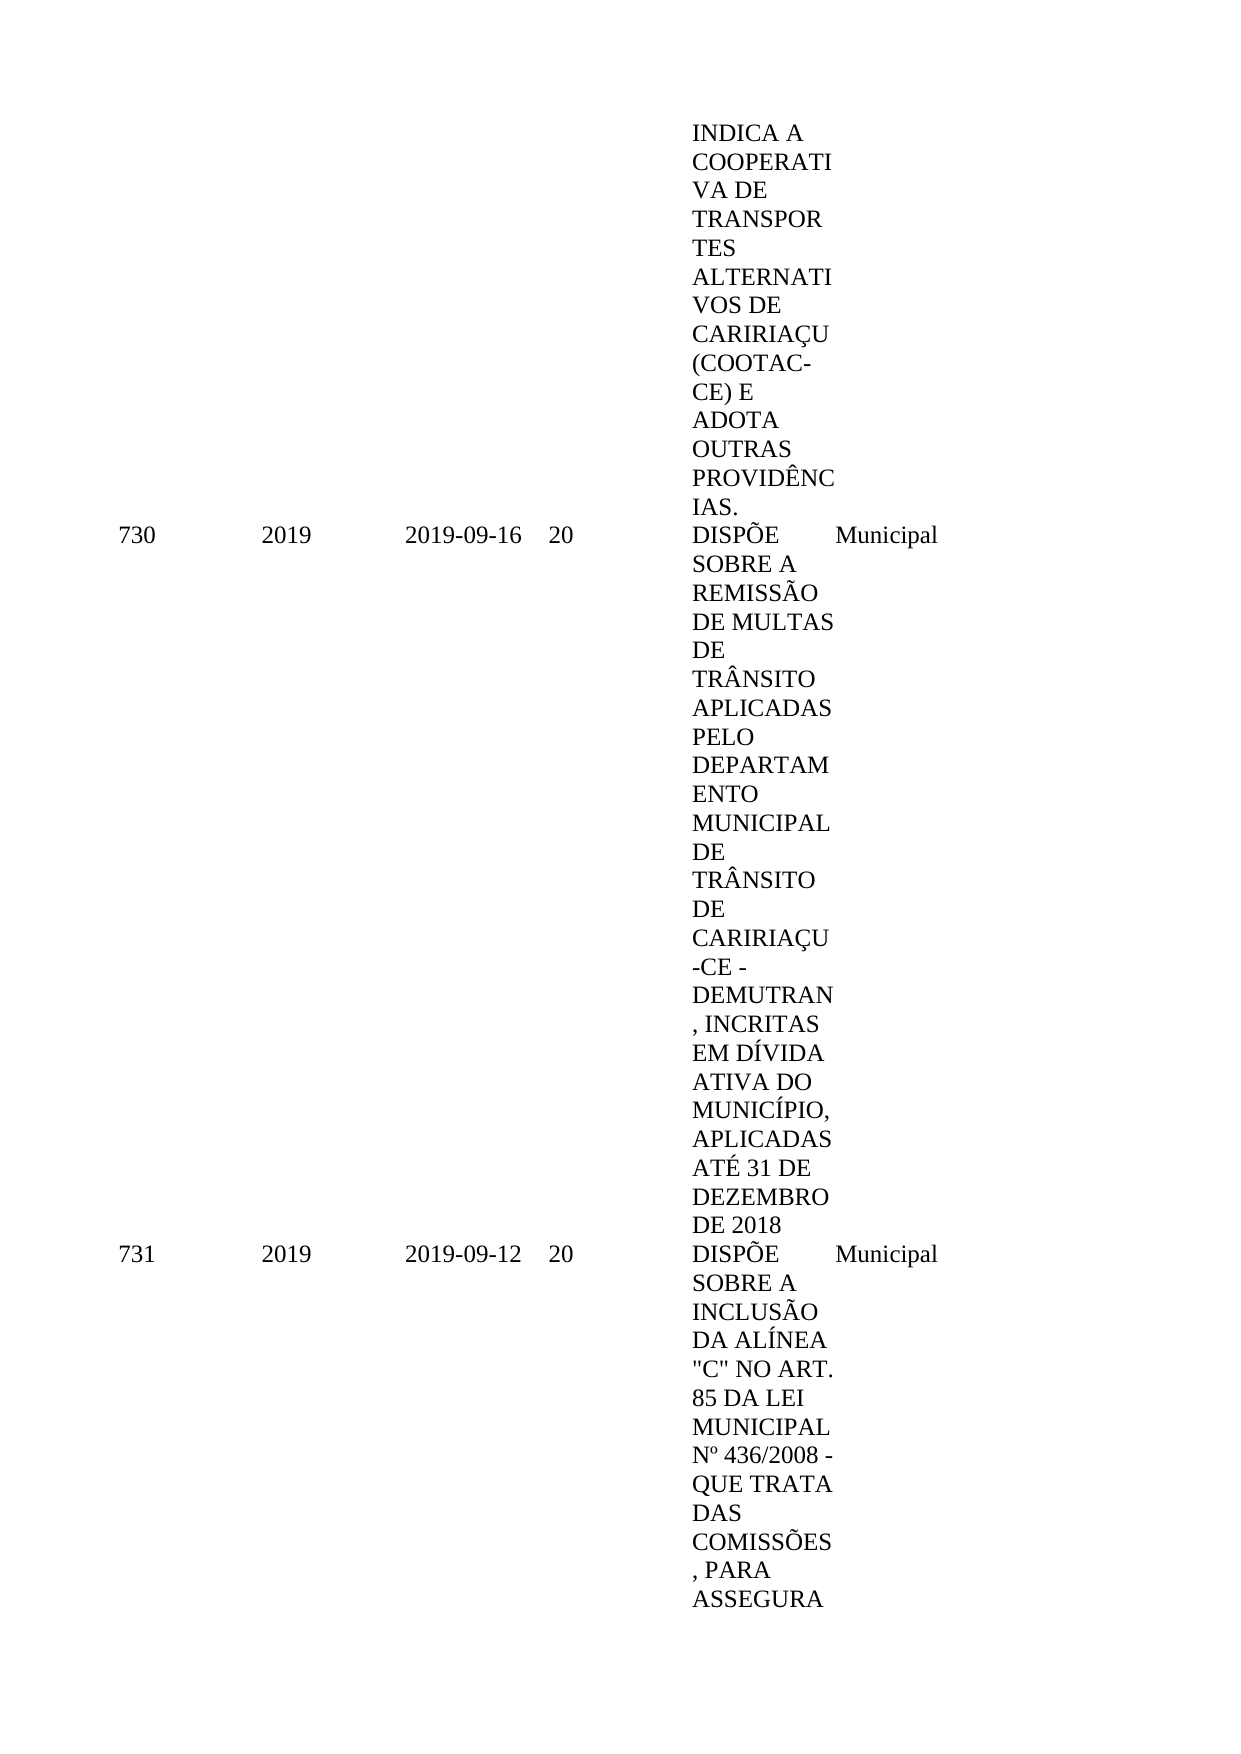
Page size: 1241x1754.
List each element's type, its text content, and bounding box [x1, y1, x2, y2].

table_cell Municipal [835, 1239, 979, 1613]
table_cell Municipal [835, 521, 979, 1239]
table_cell [835, 118, 979, 521]
table_cell [979, 521, 1122, 1239]
table_cell [261, 118, 405, 521]
table_cell 2019-09-12 [405, 1239, 548, 1613]
table_cell 2019 [261, 521, 405, 1239]
table_cell [979, 1239, 1122, 1613]
table_cell 730 [118, 521, 261, 1239]
table_cell [548, 118, 692, 521]
table_cell 731 [118, 1239, 261, 1613]
table_cell [405, 118, 548, 521]
table_cell 2019-09-16 [405, 521, 548, 1239]
table_cell 20 [548, 521, 692, 1239]
table_cell [118, 118, 261, 521]
table_cell 2019 [261, 1239, 405, 1613]
table_cell DISPÕE SOBRE A REMISSÃO DE MULTAS DE TRÂNSITO APLICADAS PELO DEPARTAMENTO MUNICIPAL DE TRÂNSITO DE CARIRIAÇU-CE - DEMUTRAN, INCRITAS EM DÍVIDA ATIVA DO MUNICÍPIO, APLICADAS ATÉ 31 DE DEZEMBRO DE 2018 [692, 521, 835, 1239]
table_cell DISPÕE SOBRE A INCLUSÃO DA ALÍNEA "C" NO ART. 85 DA LEI MUNICIPAL Nº 436/2008 - QUE TRATA DAS COMISSÕES, PARA ASSEGURA [692, 1239, 835, 1613]
table_cell [979, 118, 1122, 521]
table_cell 20 [548, 1239, 692, 1613]
table_cell INDICA A COOPERATIVA DE TRANSPORTES ALTERNATIVOS DE CARIRIAÇU (COOTAC-CE) E ADOTA OUTRAS PROVIDÊNCIAS. [692, 118, 835, 521]
